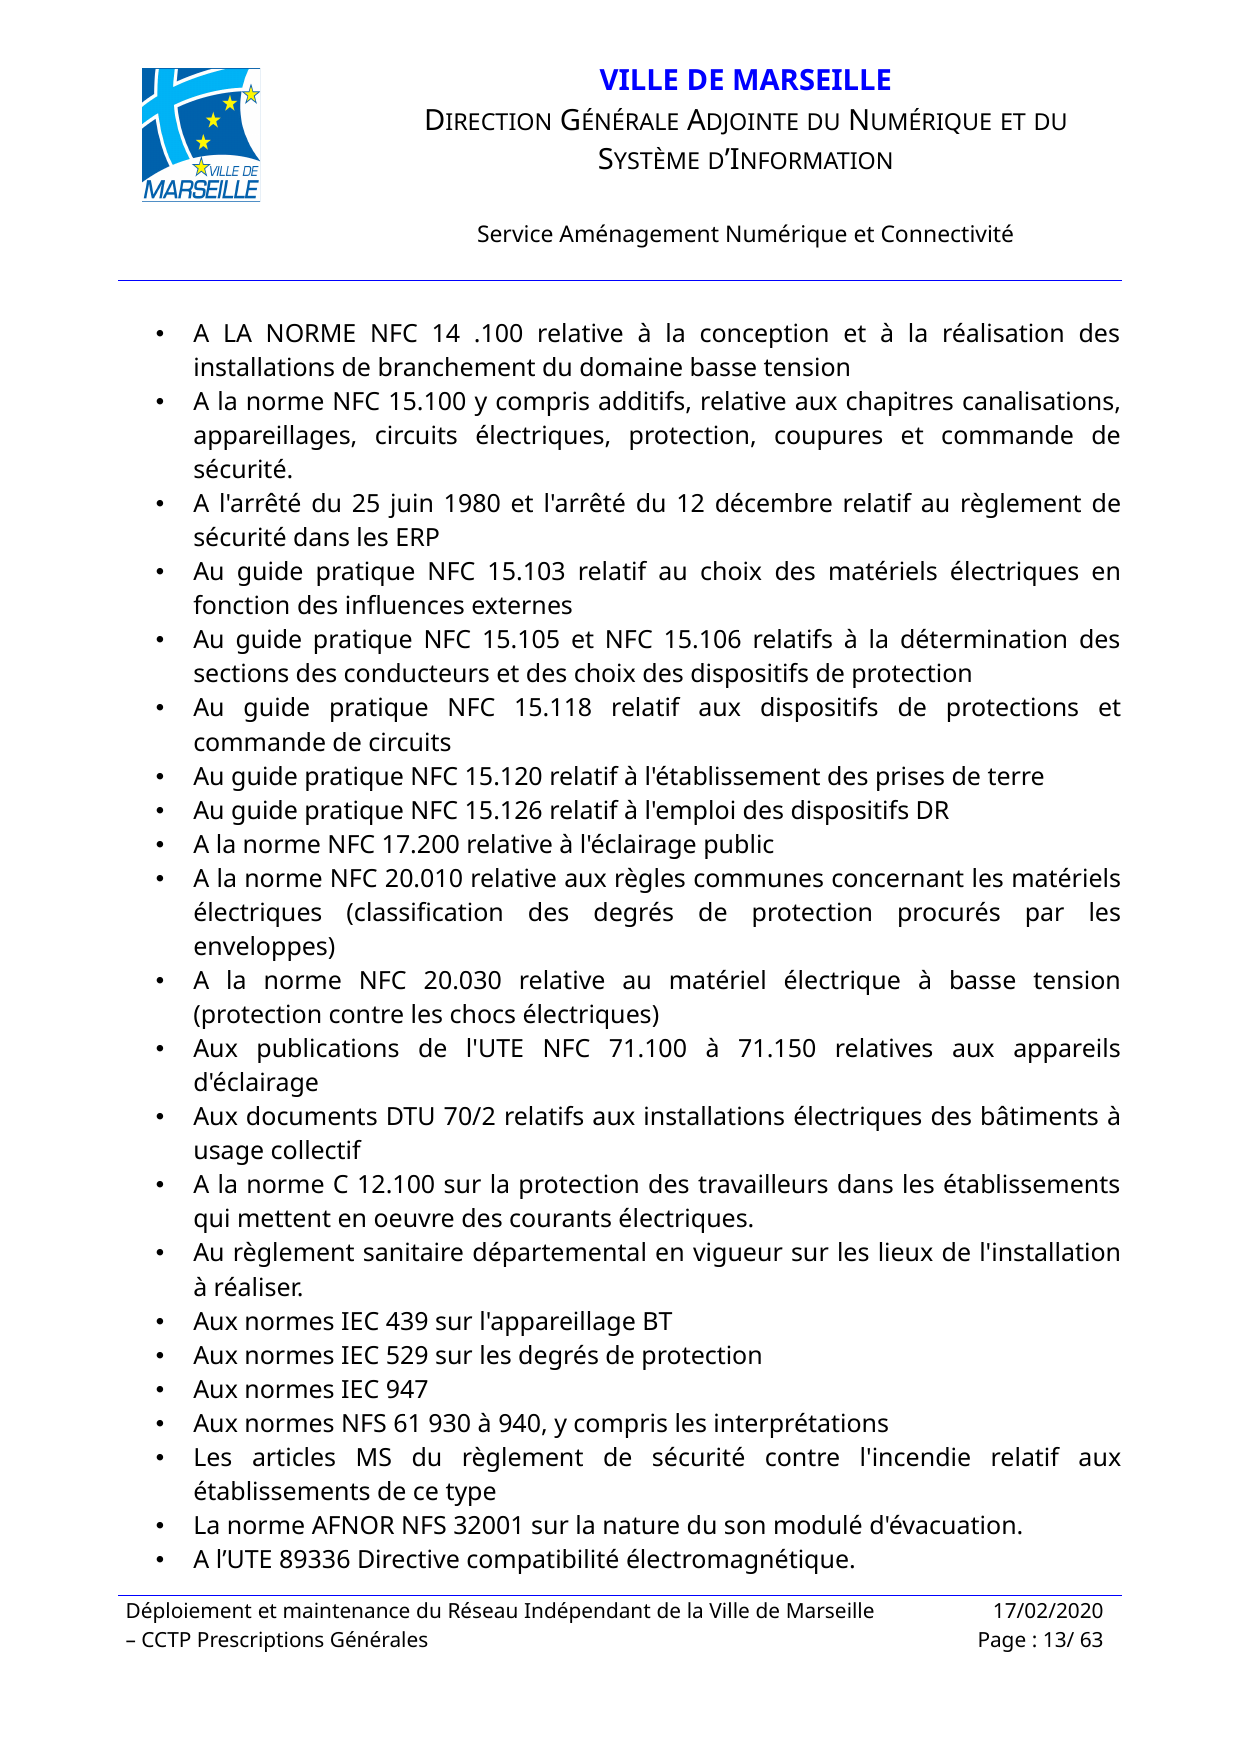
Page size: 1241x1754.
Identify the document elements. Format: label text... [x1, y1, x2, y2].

list Aux normes IEC 529 sur les degrés de protection [156, 1337, 1122, 1371]
list A l'arrêté du 25 juin 1980 et l'arrêté du 12 décembre relatif au règlement de sécurité dans les ERP [156, 486, 1122, 554]
list A la norme C 12.100 sur la protection des travailleurs dans les établissements qui mettent en oeuvre des courants électriques. [156, 1167, 1122, 1235]
list A la norme NFC 20.030 relative au matériel électrique à basse tension (protection contre les chocs électriques) [156, 963, 1122, 1031]
list Au guide pratique NFC 15.126 relatif à l'emploi des dispositifs DR [156, 792, 1122, 826]
list A LA NORME NFC 14 .100 relative à la conception et à la réalisation des installations de branchement du domaine basse tension [156, 315, 1122, 383]
list La norme AFNOR NFS 32001 sur la nature du son modulé d'évacuation. [156, 1508, 1122, 1542]
list Aux publications de l'UTE NFC 71.100 à 71.150 relatives aux appareils d'éclairage [156, 1031, 1122, 1099]
list Aux normes NFS 61 930 à 940, y compris les interprétations [156, 1405, 1122, 1439]
list Aux documents DTU 70/2 relatifs aux installations électriques des bâtiments à usage collectif [156, 1099, 1122, 1167]
list A l’UTE 89336 Directive compatibilité électromagnétique. [156, 1542, 1122, 1576]
list Au guide pratique NFC 15.118 relatif aux dispositifs de protections et commande de circuits [156, 690, 1122, 758]
list Les articles MS du règlement de sécurité contre l'incendie relatif aux établissements de ce type [156, 1439, 1122, 1508]
list A la norme NFC 17.200 relative à l'éclairage public [156, 826, 1122, 860]
picture [174, 68, 224, 85]
list A la norme NFC 15.100 y compris additifs, relative aux chapitres canalisations, appareillages, circuits électriques, protection, coupures et commande de sécurité. [156, 383, 1122, 486]
list Au guide pratique NFC 15.120 relatif à l'établissement des prises de terre [156, 758, 1122, 792]
list Au guide pratique NFC 15.103 relatif au choix des matériels électriques en fonction des influences externes [156, 554, 1122, 622]
picture [142, 68, 261, 202]
list Au guide pratique NFC 15.105 et NFC 15.106 relatifs à la détermination des sections des conducteurs et des choix des dispositifs de protection [156, 622, 1122, 690]
list A la norme NFC 20.010 relative aux règles communes concernant les matériels électriques (classification des degrés de protection procurés par les enveloppes) [156, 860, 1122, 963]
picture [142, 68, 158, 105]
list Aux normes IEC 947 [156, 1371, 1122, 1405]
list Au règlement sanitaire départemental en vigueur sur les lieux de l'installation à réaliser. [156, 1235, 1122, 1303]
list Aux normes IEC 439 sur l'appareillage BT [156, 1303, 1122, 1337]
